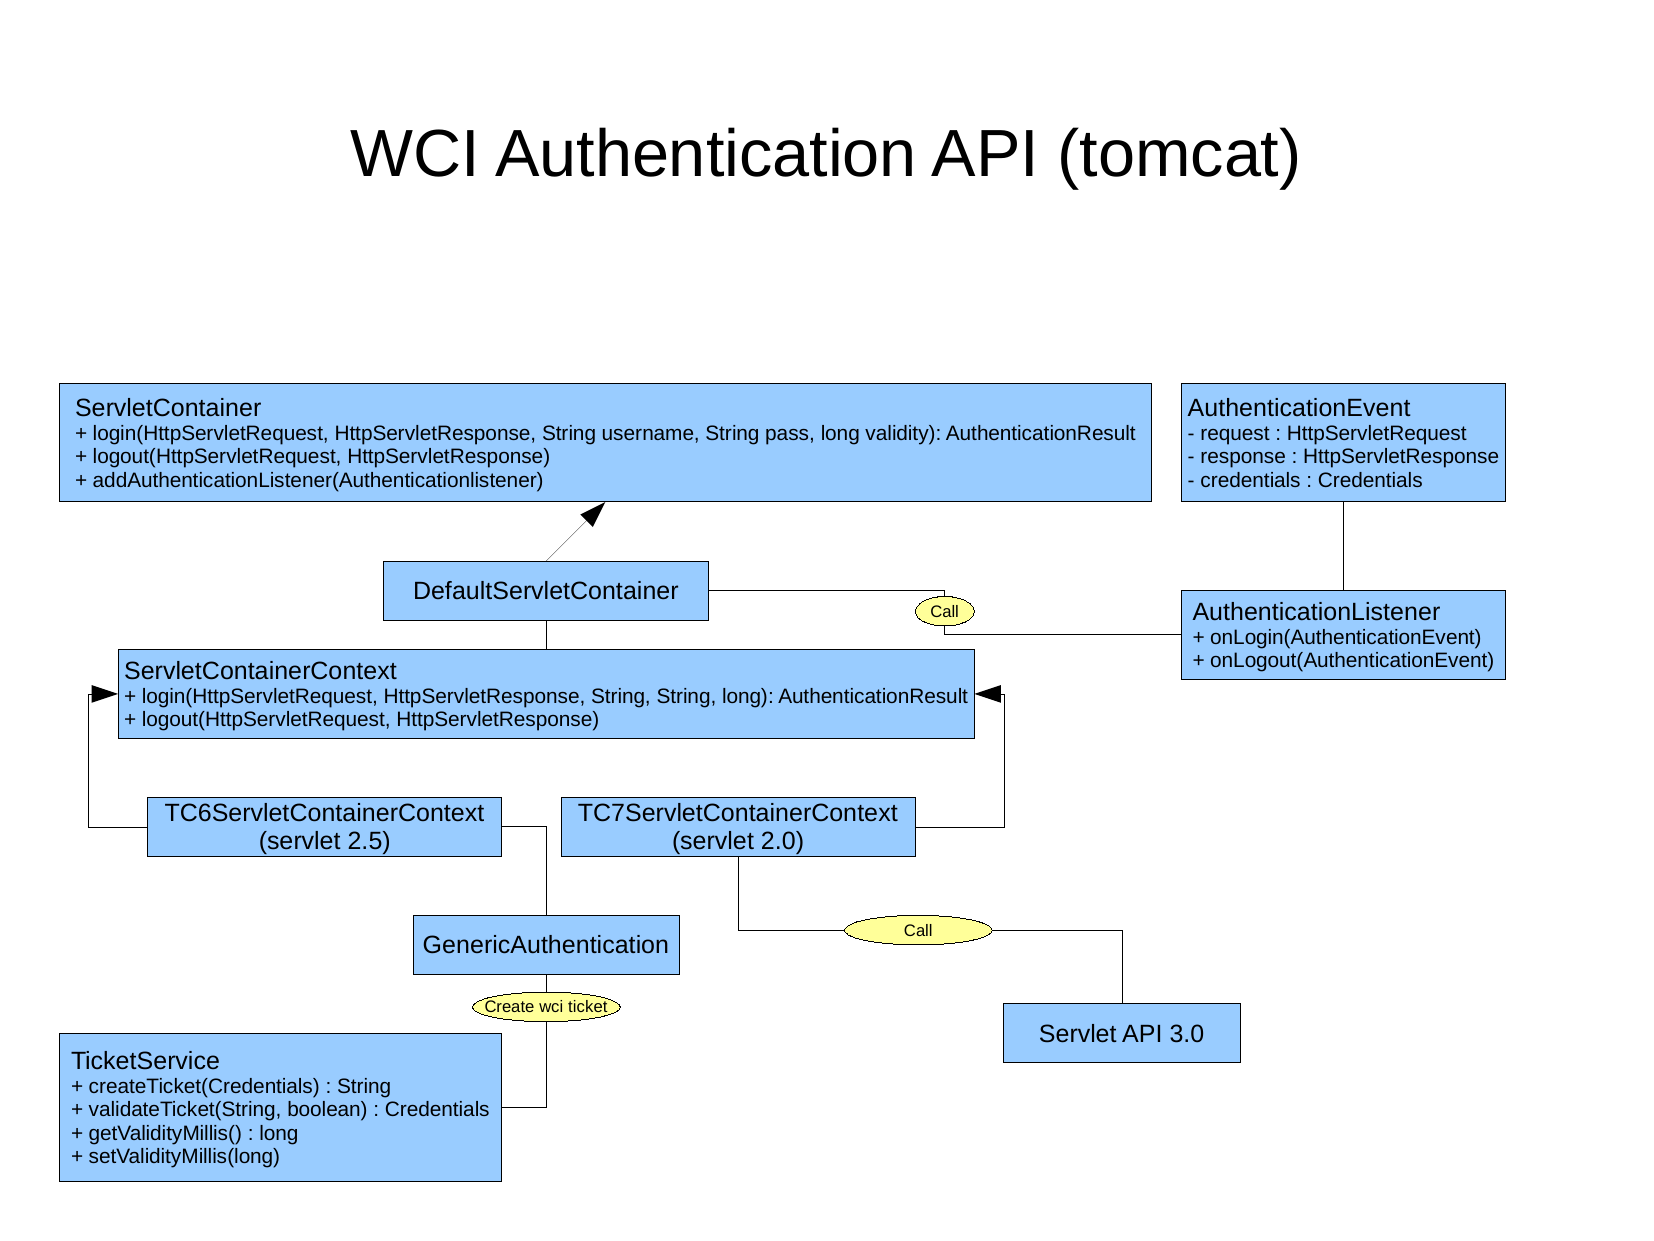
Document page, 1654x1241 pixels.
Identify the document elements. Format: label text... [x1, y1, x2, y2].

text_box GenericAuthentication [413, 915, 680, 975]
text_box DefaultServletContainer [383, 561, 709, 621]
text_box AuthenticationEvent - request : HttpServletRequest - response : HttpServletResponse - credentials : Credentials [1181, 383, 1506, 502]
text_box TC7ServletContainerContext (servlet 2.0) [561, 797, 916, 857]
text_box AuthenticationListener + onLogin(AuthenticationEvent) + onLogout(AuthenticationEvent) [1181, 590, 1506, 680]
text_box TicketService + createTicket(Credentials) : String + validateTicket(String, boolean) : Credentials + getValidityMillis() : long + setValidityMillis(long) [59, 1033, 502, 1182]
text_box ServletContainerContext + login(HttpServletRequest, HttpServletResponse, String, String, long): AuthenticationResult + logout(HttpServletRequest, HttpServletResponse) [118, 649, 975, 739]
title WCI Authentication API (tomcat) [82, 49, 1571, 257]
text_box Call [844, 915, 993, 945]
text_box TC6ServletContainerContext (servlet 2.5) [147, 797, 502, 857]
text_box Call [915, 596, 975, 626]
text_box Servlet API 3.0 [1003, 1003, 1241, 1063]
text_box Create wci ticket [472, 992, 621, 1022]
text_box ServletContainer + login(HttpServletRequest, HttpServletResponse, String username, String pass, long validity): AuthenticationResult + logout(HttpServletRequest, HttpServletResponse) + addAuthenticationListener(Authenticationlistener) [59, 383, 1152, 502]
